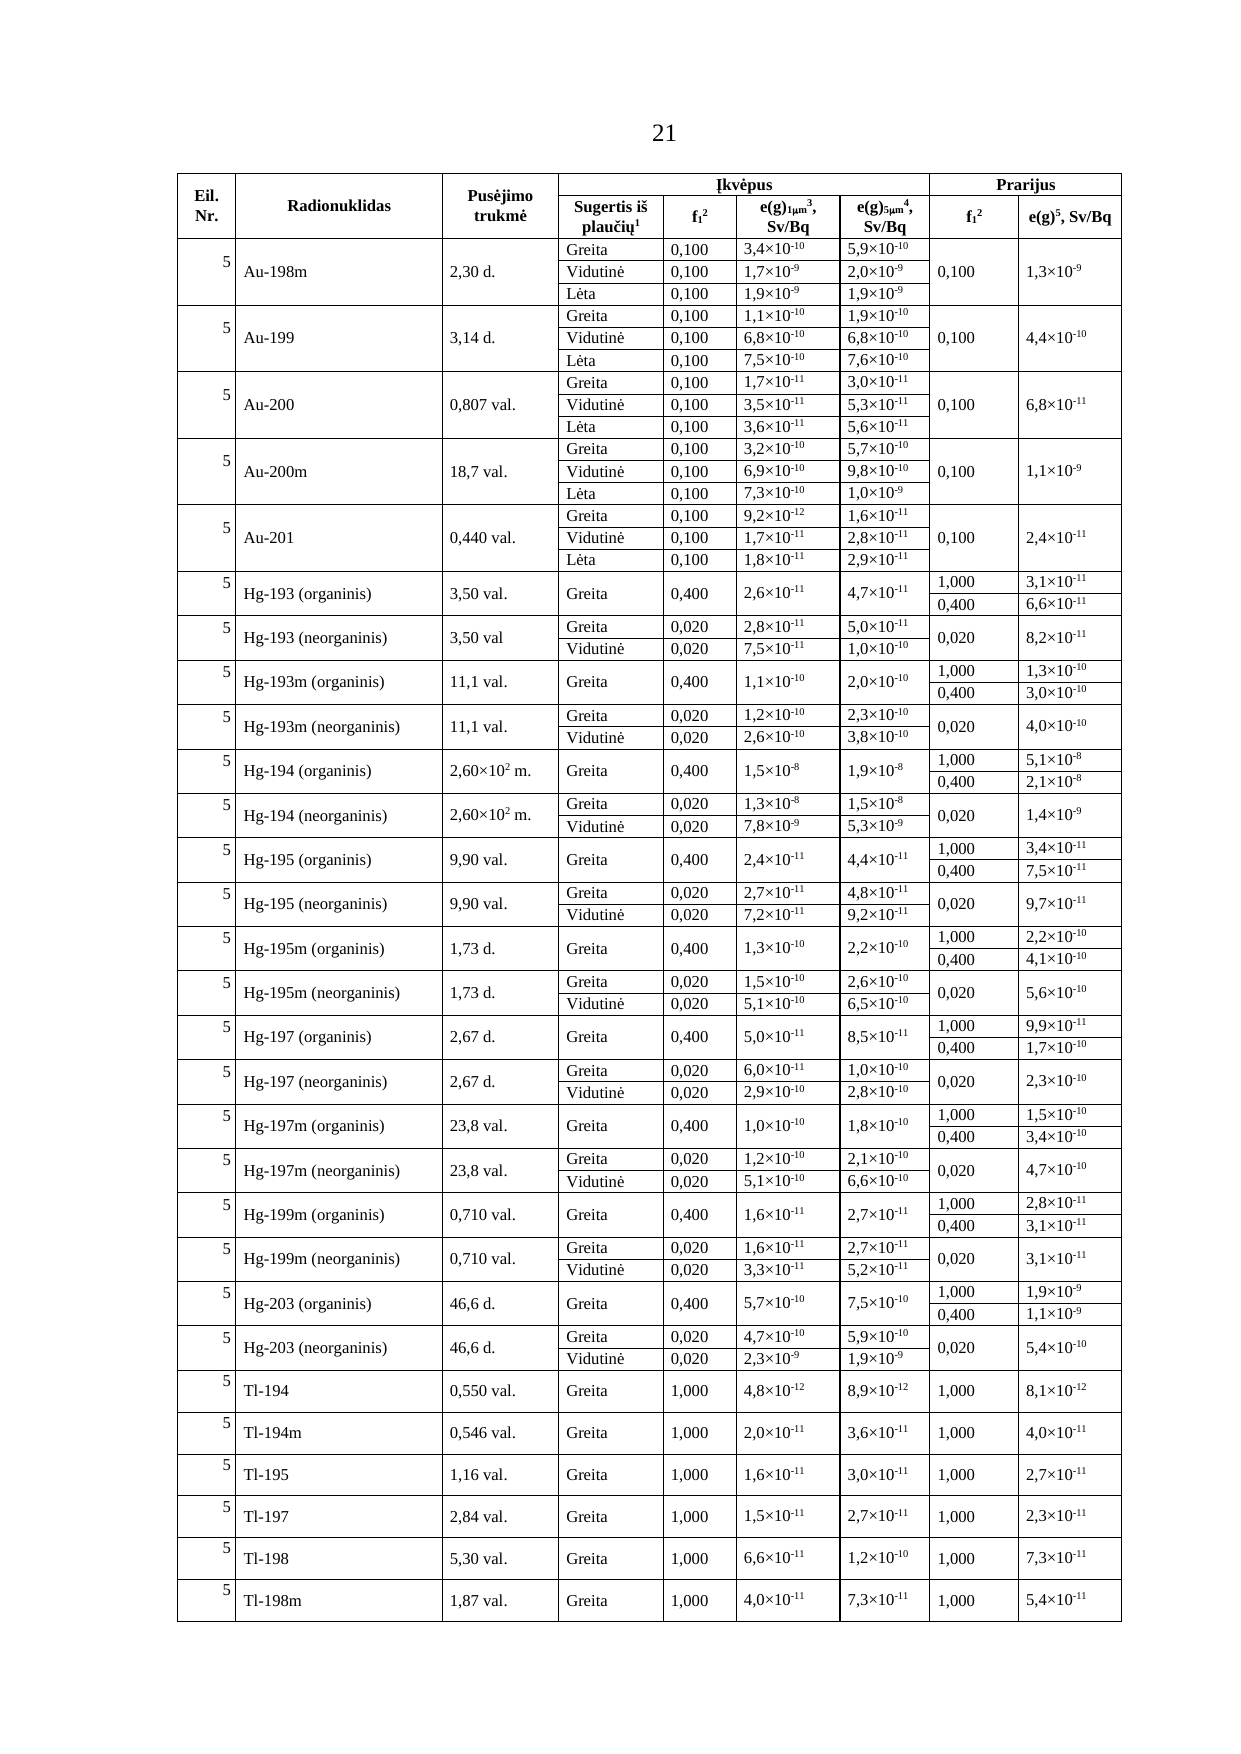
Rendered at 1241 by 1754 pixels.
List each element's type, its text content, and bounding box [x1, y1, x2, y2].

table_cell 9,2×10-12 [737, 505, 839, 527]
table_cell 7,6×10-10 [841, 350, 929, 371]
table_cell 0,546 val. [443, 1413, 558, 1453]
table_cell 1,16 val. [443, 1455, 558, 1495]
table_cell 1,0×10-10 [841, 1060, 929, 1081]
table_cell Greita [559, 1193, 663, 1237]
table_cell 2,2×10-10 [841, 927, 929, 970]
table_cell 1,7×10-10 [1019, 1038, 1121, 1059]
table_cell 9,90 val. [443, 883, 558, 926]
table_cell 1,000 [930, 1496, 1018, 1537]
table_cell 582. [178, 838, 235, 882]
table_cell 2,0×10-9 [841, 261, 929, 282]
table_cell 23,8 val. [443, 1149, 558, 1192]
table_cell Vidutinė [559, 1260, 663, 1281]
table_cell 596. [178, 1455, 235, 1495]
table_header Prarijus [930, 174, 1121, 195]
table_cell 7,5×10-10 [737, 350, 839, 371]
table_cell 7,3×10-11 [1019, 1538, 1121, 1579]
table_cell Greita [559, 1413, 663, 1453]
table_cell 2,6×10-10 [737, 727, 839, 748]
table_cell 593. [178, 1326, 235, 1370]
table_cell 1,000 [930, 927, 1018, 948]
table_cell Au-198m [236, 239, 442, 305]
table_cell 4,0×10-11 [1019, 1413, 1121, 1453]
table_cell 4,0×10-11 [737, 1580, 839, 1621]
table_cell 2,67 d. [443, 1016, 558, 1059]
table_cell Vidutinė [559, 328, 663, 349]
table_cell 2,6×10-10 [841, 971, 929, 992]
table_cell 599. [178, 1580, 235, 1621]
table_cell Vidutinė [559, 1171, 663, 1192]
table_cell Lėta [559, 550, 663, 571]
table_cell 1,0×10-10 [841, 639, 929, 660]
table_cell Vidutinė [559, 395, 663, 416]
table_cell 583. [178, 883, 235, 926]
table_cell 0,020 [664, 705, 736, 726]
table_cell 4,7×10-11 [841, 572, 929, 615]
table_cell 2,3×10-11 [1019, 1496, 1121, 1537]
table_cell 2,1×10-8 [1019, 772, 1121, 793]
table_cell 9,9×10-11 [1019, 1016, 1121, 1037]
table_cell 3,6×10-11 [841, 1413, 929, 1453]
table_cell 2,3×10-10 [841, 705, 929, 726]
table_cell 9,90 val. [443, 838, 558, 882]
table_cell Greita [559, 1060, 663, 1081]
table_cell 3,4×10-11 [1019, 838, 1121, 859]
table_cell 0,100 [664, 372, 736, 393]
table_cell Hg-193m (organinis) [236, 661, 442, 704]
table_cell Tl-197 [236, 1496, 442, 1537]
table_cell 1,000 [930, 1580, 1018, 1621]
table_cell Hg-197 (organinis) [236, 1016, 442, 1059]
table_cell 1,000 [664, 1580, 736, 1621]
table_cell 4,7×10-10 [1019, 1149, 1121, 1192]
table_cell Hg-195m (organinis) [236, 927, 442, 970]
table_cell 8,1×10-12 [1019, 1371, 1121, 1412]
table_cell 2,6×10-11 [737, 572, 839, 615]
table_cell 0,400 [664, 572, 736, 615]
table_cell 0,400 [930, 1304, 1018, 1325]
table_cell 1,0×10-10 [737, 1105, 839, 1148]
table_cell 1,5×10-8 [737, 750, 839, 793]
table_header Eil. Nr. [178, 174, 235, 238]
table_cell 586. [178, 1016, 235, 1059]
table_cell 6,8×10-10 [841, 328, 929, 349]
table_cell 4,8×10-11 [841, 883, 929, 904]
table_cell Greita [559, 1149, 663, 1170]
table_cell 589. [178, 1149, 235, 1192]
table_cell 6,6×10-10 [841, 1171, 929, 1192]
table_cell Greita [559, 1238, 663, 1259]
table_cell Greita [559, 306, 663, 327]
table_cell 1,5×10-10 [1019, 1105, 1121, 1126]
table_cell 6,8×10-11 [1019, 372, 1121, 438]
table_cell Hg-199m (organinis) [236, 1193, 442, 1237]
table_cell 5,4×10-10 [1019, 1326, 1121, 1370]
table_cell Sugertis iš plaučių1 [559, 196, 663, 238]
table_cell 3,4×10-10 [737, 239, 839, 260]
table_cell Lėta [559, 284, 663, 305]
table_cell 0,100 [664, 261, 736, 282]
table_cell 1,1×10-10 [737, 306, 839, 327]
table_cell 579. [178, 705, 235, 748]
table_cell 2,4×10-11 [1019, 505, 1121, 571]
table_cell 3,0×10-10 [1019, 683, 1121, 704]
table_cell 1,2×10-10 [737, 1149, 839, 1170]
table_cell 0,020 [664, 1060, 736, 1081]
table_header Įkvėpus [559, 174, 929, 195]
table_cell 7,8×10-9 [737, 816, 839, 837]
table_cell 1,9×10-9 [841, 284, 929, 305]
table_cell 4,1×10-10 [1019, 949, 1121, 970]
table_cell 3,4×10-10 [1019, 1127, 1121, 1148]
table_cell 0,020 [930, 616, 1018, 660]
table_cell 2,7×10-11 [841, 1238, 929, 1259]
table_cell 574. [178, 439, 235, 504]
table_cell 8,5×10-11 [841, 1016, 929, 1059]
table_cell 0,100 [930, 439, 1018, 504]
table_cell Vidutinė [559, 461, 663, 482]
table_cell Hg-195 (neorganinis) [236, 883, 442, 926]
table_cell 1,1×10-9 [1019, 439, 1121, 504]
table_cell 0,100 [664, 395, 736, 416]
table_cell Greita [559, 794, 663, 815]
table_cell 1,000 [930, 1455, 1018, 1495]
table_cell 0,020 [930, 883, 1018, 926]
table_cell 585. [178, 971, 235, 1015]
table_cell 1,73 d. [443, 971, 558, 1015]
table_cell 1,6×10-11 [737, 1238, 839, 1259]
table_cell 1,2×10-10 [737, 705, 839, 726]
table_cell 7,5×10-11 [1019, 860, 1121, 882]
table_cell 0,020 [664, 1082, 736, 1103]
table_cell 0,400 [930, 1038, 1018, 1059]
table_cell 3,1×10-11 [1019, 1215, 1121, 1237]
table_cell 0,400 [930, 772, 1018, 793]
table_cell 591. [178, 1238, 235, 1281]
table_cell Greita [559, 505, 663, 527]
table_cell 0,400 [664, 1193, 736, 1237]
table_cell Greita [559, 1326, 663, 1347]
table_cell Greita [559, 616, 663, 637]
table_cell Vidutinė [559, 1349, 663, 1370]
table_cell 5,6×10-10 [1019, 971, 1121, 1015]
table_cell 0,020 [930, 794, 1018, 837]
table_cell Vidutinė [559, 639, 663, 660]
table_cell 0,100 [664, 239, 736, 260]
table_cell Tl-195 [236, 1455, 442, 1495]
table_cell 3,5×10-11 [737, 395, 839, 416]
table_cell 3,3×10-11 [737, 1260, 839, 1281]
table_cell Au-199 [236, 306, 442, 371]
table_cell 2,67 d. [443, 1060, 558, 1103]
table_cell 3,50 val. [443, 572, 558, 615]
table_cell 0,400 [930, 949, 1018, 970]
table_cell Vidutinė [559, 994, 663, 1015]
table_cell Vidutinė [559, 905, 663, 926]
table_cell 0,100 [664, 528, 736, 549]
table_cell Tl-198m [236, 1580, 442, 1621]
table_cell 5,6×10-11 [841, 417, 929, 438]
table_cell 5,3×10-9 [841, 816, 929, 837]
table_cell 1,6×10-11 [841, 505, 929, 527]
table_cell 0,100 [664, 439, 736, 460]
table_cell 0,400 [664, 838, 736, 882]
table_cell Au-201 [236, 505, 442, 571]
table_cell 2,9×10-11 [841, 550, 929, 571]
table_cell Hg-199m (neorganinis) [236, 1238, 442, 1281]
table_cell 1,73 d. [443, 927, 558, 970]
table_cell 11,1 val. [443, 705, 558, 748]
table_cell Vidutinė [559, 727, 663, 748]
table_cell Hg-203 (organinis) [236, 1282, 442, 1325]
table_cell 2,8×10-10 [841, 1082, 929, 1103]
table_cell 1,8×10-10 [841, 1105, 929, 1148]
table_cell 5,30 val. [443, 1538, 558, 1579]
table_cell Vidutinė [559, 816, 663, 837]
table_cell 4,8×10-12 [737, 1371, 839, 1412]
table_cell 5,1×10-10 [737, 1171, 839, 1192]
table_cell Greita [559, 971, 663, 992]
table_cell 598. [178, 1538, 235, 1579]
table_cell 587. [178, 1060, 235, 1103]
table_cell Lėta [559, 483, 663, 504]
table_cell 0,020 [664, 1171, 736, 1192]
table_cell 1,000 [930, 1105, 1018, 1126]
table_cell 597. [178, 1496, 235, 1537]
table_cell 581. [178, 794, 235, 837]
table_cell 1,1×10-10 [737, 661, 839, 704]
table_cell 7,3×10-11 [841, 1580, 929, 1621]
table_cell 1,5×10-11 [737, 1496, 839, 1537]
table_cell Vidutinė [559, 528, 663, 549]
table_cell 5,3×10-11 [841, 395, 929, 416]
table_cell 2,84 val. [443, 1496, 558, 1537]
table_cell 2,3×10-10 [1019, 1060, 1121, 1103]
table_cell 11,1 val. [443, 661, 558, 704]
table_cell 0,400 [664, 750, 736, 793]
table_cell Hg-195m (neorganinis) [236, 971, 442, 1015]
table_cell 0,400 [664, 1016, 736, 1059]
table_cell 0,400 [930, 1215, 1018, 1237]
table_cell Hg-197m (organinis) [236, 1105, 442, 1148]
table_cell Hg-197 (neorganinis) [236, 1060, 442, 1103]
table_cell 0,020 [664, 1326, 736, 1347]
table_cell 1,000 [930, 750, 1018, 771]
table_cell Greita [559, 572, 663, 615]
table_cell 6,6×10-11 [1019, 594, 1121, 615]
table_cell Hg-194 (neorganinis) [236, 794, 442, 837]
table_cell 1,7×10-11 [737, 528, 839, 549]
table_cell 2,1×10-10 [841, 1149, 929, 1170]
table_cell Tl-198 [236, 1538, 442, 1579]
table_header Pusėjimo trukmė [443, 174, 558, 238]
table_cell 5,9×10-10 [841, 1326, 929, 1347]
table_header Radionuklidas [236, 174, 442, 238]
table_cell 2,7×10-11 [737, 883, 839, 904]
table_cell 0,400 [930, 594, 1018, 615]
table_cell 1,000 [664, 1455, 736, 1495]
table_cell Greita [559, 661, 663, 704]
table_cell 1,000 [930, 1282, 1018, 1303]
table_cell Greita [559, 239, 663, 260]
table_cell Lėta [559, 350, 663, 371]
table_cell 0,020 [664, 794, 736, 815]
table_cell 0,020 [664, 905, 736, 926]
table_cell 0,400 [664, 1105, 736, 1148]
table_cell 1,5×10-10 [737, 971, 839, 992]
table_cell Greita [559, 838, 663, 882]
table_cell 0,020 [664, 1238, 736, 1259]
table_cell Vidutinė [559, 261, 663, 282]
table_cell 0,400 [664, 661, 736, 704]
table_cell 3,1×10-11 [1019, 1238, 1121, 1281]
table_cell Greita [559, 1105, 663, 1148]
table_cell 1,0×10-9 [841, 483, 929, 504]
table_cell 0,807 val. [443, 372, 558, 438]
table_cell 0,020 [664, 1149, 736, 1170]
table_cell 1,000 [930, 1193, 1018, 1214]
table_cell 4,7×10-10 [737, 1326, 839, 1347]
table_cell 46,6 d. [443, 1282, 558, 1325]
table_cell 592. [178, 1282, 235, 1325]
table_cell Greita [559, 1282, 663, 1325]
table_cell 0,020 [930, 1060, 1018, 1103]
table_cell 1,3×10-10 [1019, 661, 1121, 682]
table_cell 6,5×10-10 [841, 994, 929, 1015]
table_cell 2,60×102 m. [443, 750, 558, 793]
table_cell 1,6×10-11 [737, 1193, 839, 1237]
table_cell 8,2×10-11 [1019, 616, 1121, 660]
table_cell 46,6 d. [443, 1326, 558, 1370]
table_cell Tl-194m [236, 1413, 442, 1453]
table_cell 1,000 [664, 1496, 736, 1537]
table_cell 6,6×10-11 [737, 1538, 839, 1579]
table_cell 3,2×10-10 [737, 439, 839, 460]
table_cell 0,020 [664, 1349, 736, 1370]
table_cell 6,9×10-10 [737, 461, 839, 482]
table_cell 3,0×10-11 [841, 1455, 929, 1495]
table_cell 5,0×10-11 [737, 1016, 839, 1059]
table_cell 1,9×10-10 [841, 306, 929, 327]
table_cell 588. [178, 1105, 235, 1148]
table_cell 1,3×10-8 [737, 794, 839, 815]
table_cell 575. [178, 505, 235, 571]
table_cell 1,4×10-9 [1019, 794, 1121, 837]
table_cell 0,020 [930, 1238, 1018, 1281]
table_cell Hg-193 (organinis) [236, 572, 442, 615]
table_cell Hg-194 (organinis) [236, 750, 442, 793]
table_cell 2,8×10-11 [737, 616, 839, 637]
table_cell 1,9×10-8 [841, 750, 929, 793]
table_cell 0,020 [664, 727, 736, 748]
table_cell 0,400 [930, 860, 1018, 882]
table_cell 1,2×10-10 [841, 1538, 929, 1579]
table_cell 0,400 [930, 683, 1018, 704]
table_cell 0,020 [930, 971, 1018, 1015]
table_cell Greita [559, 927, 663, 970]
table_cell 1,6×10-11 [737, 1455, 839, 1495]
table_cell 3,1×10-11 [1019, 572, 1121, 593]
table_cell 2,7×10-11 [841, 1496, 929, 1537]
table_cell 1,7×10-11 [737, 372, 839, 393]
table_cell Greita [559, 439, 663, 460]
table_cell 573. [178, 372, 235, 438]
table_cell 3,6×10-11 [737, 417, 839, 438]
table_cell e(g)5, Sv/Bq [1019, 196, 1121, 238]
table_cell 5,2×10-11 [841, 1260, 929, 1281]
table_cell 4,0×10-10 [1019, 705, 1121, 748]
table_cell 2,7×10-11 [841, 1193, 929, 1237]
table_cell 1,8×10-11 [737, 550, 839, 571]
table_cell 1,3×10-10 [737, 927, 839, 970]
table_cell 1,9×10-9 [1019, 1282, 1121, 1303]
table_cell 0,100 [664, 483, 736, 504]
table_cell 2,2×10-10 [1019, 927, 1121, 948]
table_cell 0,400 [664, 1282, 736, 1325]
table_cell 1,000 [664, 1413, 736, 1453]
table_cell 595. [178, 1413, 235, 1453]
table_cell 0,100 [930, 239, 1018, 305]
table_cell 0,440 val. [443, 505, 558, 571]
table_cell 577. [178, 616, 235, 660]
table_cell 0,100 [664, 284, 736, 305]
table_cell 0,020 [664, 994, 736, 1015]
table_cell 578. [178, 661, 235, 704]
table_cell Greita [559, 750, 663, 793]
table_cell 0,100 [930, 372, 1018, 438]
table_cell 1,87 val. [443, 1580, 558, 1621]
table_cell Greita [559, 1371, 663, 1412]
table_cell 1,5×10-8 [841, 794, 929, 815]
table_cell 3,0×10-11 [841, 372, 929, 393]
table_cell Au-200 [236, 372, 442, 438]
table_cell f12 [930, 196, 1018, 238]
table_cell 0,100 [664, 550, 736, 571]
table_cell 0,100 [664, 328, 736, 349]
table_cell 1,000 [930, 1371, 1018, 1412]
table_cell Greita [559, 1580, 663, 1621]
table_cell 8,9×10-12 [841, 1371, 929, 1412]
table_cell 0,020 [664, 971, 736, 992]
table_cell 0,710 val. [443, 1238, 558, 1281]
table_cell 1,000 [930, 1538, 1018, 1579]
table_cell 4,4×10-10 [1019, 306, 1121, 371]
table_cell 0,020 [664, 639, 736, 660]
table_cell 0,550 val. [443, 1371, 558, 1412]
table_cell Greita [559, 1455, 663, 1495]
table_cell 7,2×10-11 [737, 905, 839, 926]
table_cell Hg-193m (neorganinis) [236, 705, 442, 748]
table_cell f12 [664, 196, 736, 238]
table_cell 1,000 [930, 838, 1018, 859]
table_cell 0,020 [664, 816, 736, 837]
table_cell 2,30 d. [443, 239, 558, 305]
table_cell 2,8×10-11 [841, 528, 929, 549]
table_cell 5,7×10-10 [737, 1282, 839, 1325]
table_cell Hg-195 (organinis) [236, 838, 442, 882]
table_cell 0,020 [664, 1260, 736, 1281]
table_cell 2,7×10-11 [1019, 1455, 1121, 1495]
table_cell Hg-193 (neorganinis) [236, 616, 442, 660]
table_cell 1,000 [930, 1016, 1018, 1037]
table_cell 0,020 [930, 1149, 1018, 1192]
table_cell 23,8 val. [443, 1105, 558, 1148]
table_cell 2,0×10-10 [841, 661, 929, 704]
table_cell 584. [178, 927, 235, 970]
table_cell 7,3×10-10 [737, 483, 839, 504]
table_cell 571. [178, 239, 235, 305]
table_cell e(g)1mm3, Sv/Bq [737, 196, 839, 238]
table_cell 9,8×10-10 [841, 461, 929, 482]
table_cell 7,5×10-10 [841, 1282, 929, 1325]
table_cell 0,020 [664, 616, 736, 637]
table_cell Greita [559, 883, 663, 904]
table_cell Greita [559, 705, 663, 726]
table_cell 5,0×10-11 [841, 616, 929, 637]
table_cell Lėta [559, 417, 663, 438]
table_cell 1,000 [664, 1538, 736, 1579]
table_cell 1,000 [664, 1371, 736, 1412]
table_cell 4,4×10-11 [841, 838, 929, 882]
table_cell Hg-203 (neorganinis) [236, 1326, 442, 1370]
table_cell 1,1×10-9 [1019, 1304, 1121, 1325]
table_cell 1,3×10-9 [1019, 239, 1121, 305]
table_cell Au-200m [236, 439, 442, 504]
table_cell 9,7×10-11 [1019, 883, 1121, 926]
table_cell 1,000 [930, 572, 1018, 593]
table_cell 6,0×10-11 [737, 1060, 839, 1081]
table_cell 2,4×10-11 [737, 838, 839, 882]
table_cell 572. [178, 306, 235, 371]
table_cell 0,710 val. [443, 1193, 558, 1237]
table_cell 5,9×10-10 [841, 239, 929, 260]
table_cell 1,000 [930, 1413, 1018, 1453]
table_cell 594. [178, 1371, 235, 1412]
table_cell 3,14 d. [443, 306, 558, 371]
table_cell Greita [559, 1016, 663, 1059]
table_cell 3,8×10-10 [841, 727, 929, 748]
table_cell 0,020 [930, 1326, 1018, 1370]
table_cell 3,50 val [443, 616, 558, 660]
table_cell Tl-194 [236, 1371, 442, 1412]
table_cell 0,100 [664, 306, 736, 327]
table_cell 0,400 [930, 1127, 1018, 1148]
table_cell 0,100 [664, 505, 736, 527]
table_cell 2,9×10-10 [737, 1082, 839, 1103]
table_cell 0,400 [664, 927, 736, 970]
table_cell 6,8×10-10 [737, 328, 839, 349]
table_cell e(g)5mm4, Sv/Bq [841, 196, 929, 238]
table_cell 2,8×10-11 [1019, 1193, 1121, 1214]
table_cell Vidutinė [559, 1082, 663, 1103]
table_cell Greita [559, 1538, 663, 1579]
table_cell 18,7 val. [443, 439, 558, 504]
table_cell 0,100 [664, 417, 736, 438]
table_cell 9,2×10-11 [841, 905, 929, 926]
table_cell 5,7×10-10 [841, 439, 929, 460]
table_cell 1,9×10-9 [737, 284, 839, 305]
table_cell 1,000 [930, 661, 1018, 682]
table_cell 2,3×10-9 [737, 1349, 839, 1370]
table_cell 0,100 [664, 461, 736, 482]
table_cell 1,9×10-9 [841, 1349, 929, 1370]
table_cell 0,020 [664, 883, 736, 904]
table_cell 576. [178, 572, 235, 615]
table_cell Hg-197m (neorganinis) [236, 1149, 442, 1192]
table_cell 2,60×102 m. [443, 794, 558, 837]
table_cell 0,100 [930, 505, 1018, 571]
table_cell 5,1×10-10 [737, 994, 839, 1015]
table_cell Greita [559, 372, 663, 393]
table_cell 5,4×10-11 [1019, 1580, 1121, 1621]
table_cell 1,7×10-9 [737, 261, 839, 282]
table_cell 590. [178, 1193, 235, 1237]
table_cell 0,020 [930, 705, 1018, 748]
table_cell 2,0×10-11 [737, 1413, 839, 1453]
table_cell 7,5×10-11 [737, 639, 839, 660]
table_cell 5,1×10-8 [1019, 750, 1121, 771]
table_cell 0,100 [930, 306, 1018, 371]
table_cell Greita [559, 1496, 663, 1537]
table_cell 0,100 [664, 350, 736, 371]
table_cell 580. [178, 750, 235, 793]
